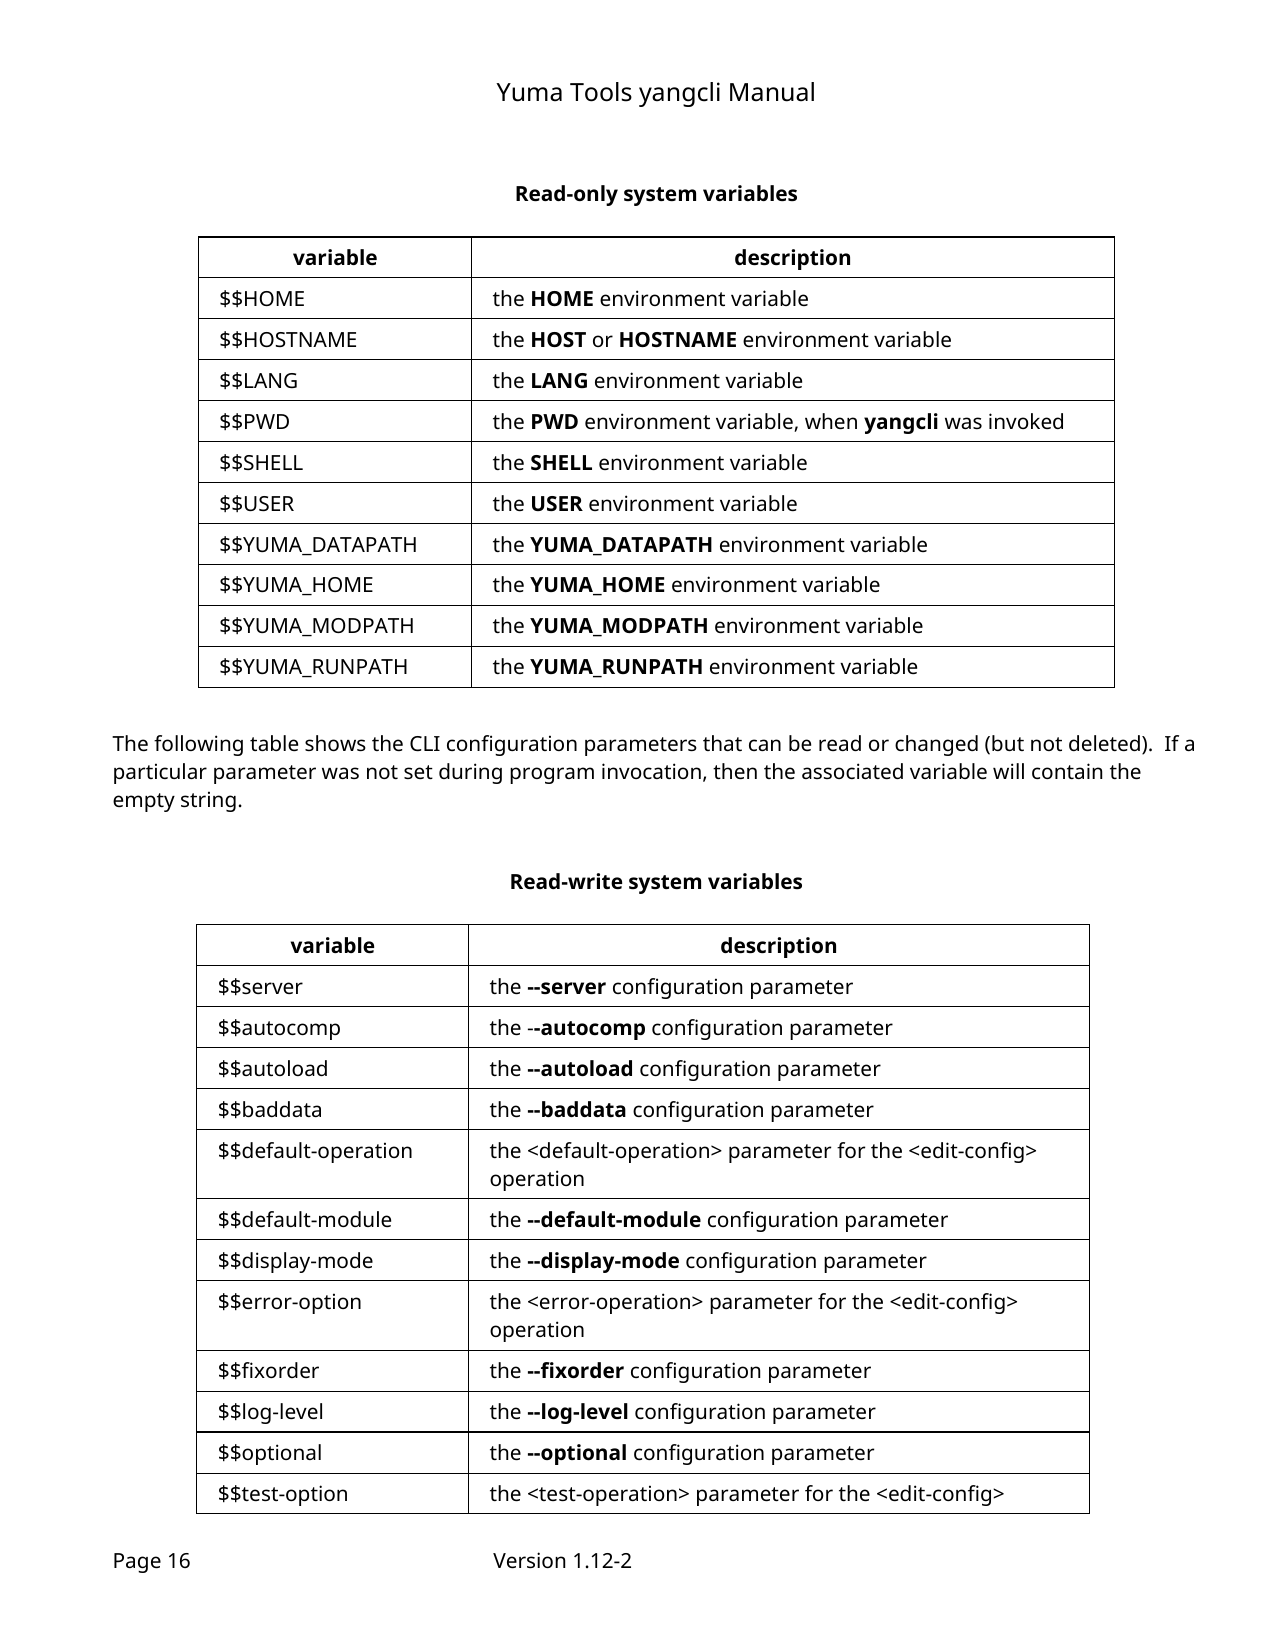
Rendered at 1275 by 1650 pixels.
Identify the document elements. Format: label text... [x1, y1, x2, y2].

table_cell $$display-mode [197, 1240, 468, 1280]
table_cell $$YUMA_RUNPATH [199, 647, 471, 687]
table_cell the YUMA_HOME environment variable [472, 565, 1114, 605]
table_cell $$server [197, 966, 468, 1006]
table_cell the --baddata configuration parameter [469, 1089, 1089, 1129]
table_cell $$LANG [199, 360, 471, 400]
table_cell the --autocomp configuration parameter [469, 1007, 1089, 1047]
table_cell $$default-operation [197, 1130, 468, 1198]
table_cell $$baddata [197, 1089, 468, 1129]
table_cell the HOME environment variable [472, 278, 1114, 318]
table_cell the SHELL environment variable [472, 442, 1114, 482]
table_header variable [197, 925, 468, 965]
table_cell the <error-operation> parameter for the <edit-config> operation [469, 1281, 1089, 1349]
table_cell the --server configuration parameter [469, 966, 1089, 1006]
table_cell the <default-operation> parameter for the <edit-config> operation [469, 1130, 1089, 1198]
table_cell $$USER [199, 483, 471, 523]
table_header description [472, 238, 1114, 277]
table_cell $$PWD [199, 401, 471, 441]
table_cell the --optional configuration parameter [469, 1433, 1089, 1472]
text The following table shows the CLI configuration parameters that can be read or changed (but not deleted). If a particular parameter was not set during program invocation, then the associated variable will contain the empty string. [112, 729, 1200, 814]
table_header description [469, 925, 1089, 965]
table_cell the YUMA_RUNPATH environment variable [472, 647, 1114, 687]
table_cell the --autoload configuration parameter [469, 1048, 1089, 1088]
table_cell $$test-option [197, 1474, 468, 1513]
table_cell the --log-level configuration parameter [469, 1392, 1089, 1431]
table_cell the <test-operation> parameter for the <edit-config> [469, 1474, 1089, 1513]
table_cell the PWD environment variable, when yangcli was invoked [472, 401, 1114, 441]
table_cell $$error-option [197, 1281, 468, 1349]
table_cell the --display-mode configuration parameter [469, 1240, 1089, 1280]
table_cell $$autoload [197, 1048, 468, 1088]
table_header variable [199, 238, 471, 277]
table_cell the LANG environment variable [472, 360, 1114, 400]
subtitle Read-write system variables [127, 867, 1185, 896]
table_cell the YUMA_MODPATH environment variable [472, 606, 1114, 646]
table_cell $$optional [197, 1433, 468, 1472]
table_cell the --default-module configuration parameter [469, 1199, 1089, 1239]
table_cell $$YUMA_HOME [199, 565, 471, 605]
table_cell the --fixorder configuration parameter [469, 1351, 1089, 1391]
table_cell the YUMA_DATAPATH environment variable [472, 524, 1114, 564]
table_cell the HOST or HOSTNAME environment variable [472, 319, 1114, 359]
table_cell $$YUMA_MODPATH [199, 606, 471, 646]
table_cell $$SHELL [199, 442, 471, 482]
table_cell the USER environment variable [472, 483, 1114, 523]
subtitle Read-only system variables [127, 179, 1185, 208]
table_cell $$autocomp [197, 1007, 468, 1047]
table_cell $$log-level [197, 1392, 468, 1431]
table_cell $$fixorder [197, 1351, 468, 1391]
table_cell $$HOSTNAME [199, 319, 471, 359]
table_cell $$default-module [197, 1199, 468, 1239]
table_cell $$HOME [199, 278, 471, 318]
table_cell $$YUMA_DATAPATH [199, 524, 471, 564]
